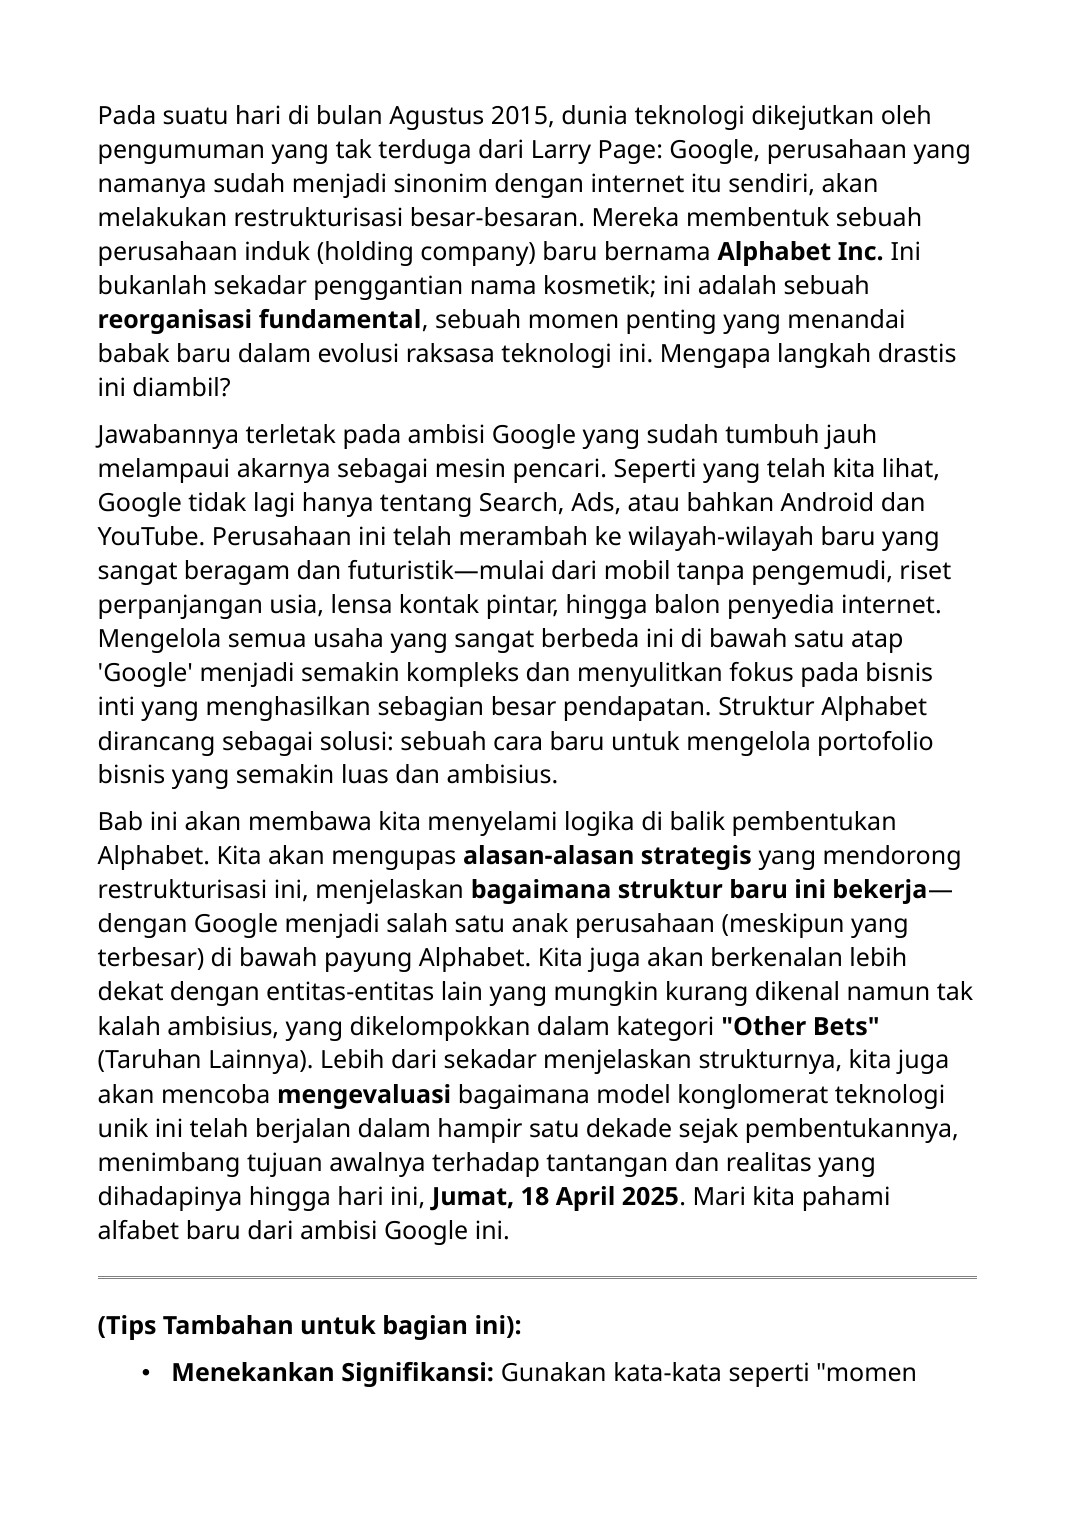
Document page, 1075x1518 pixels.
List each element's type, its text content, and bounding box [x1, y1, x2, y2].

list Menekankan Signifikansi: Gunakan kata-kata seperti "momen [142, 1354, 977, 1388]
text Jawabannya terletak pada ambisi Google yang sudah tumbuh jauh melampaui akarnya sebagai mesin pencari. Seperti yang telah kita lihat, Google tidak lagi hanya tentang Search, Ads, atau bahkan Android dan YouTube. Perusahaan ini telah merambah ke wilayah-wilayah baru yang sangat beragam dan futuristik—mulai dari mobil tanpa pengemudi, riset perpanjangan usia, lensa kontak pintar, hingga balon penyedia internet. Mengelola semua usaha yang sangat berbeda ini di bawah satu atap 'Google' menjadi semakin kompleks dan menyulitkan fokus pada bisnis inti yang menghasilkan sebagian besar pendapatan. Struktur Alphabet dirancang sebagai solusi: sebuah cara baru untuk mengelola portofolio bisnis yang semakin luas dan ambisius. [97, 417, 977, 791]
text (Tips Tambahan untuk bagian ini): [97, 1308, 977, 1342]
text Pada suatu hari di bulan Agustus 2015, dunia teknologi dikejutkan oleh pengumuman yang tak terduga dari Larry Page: Google, perusahaan yang namanya sudah menjadi sinonim dengan internet itu sendiri, akan melakukan restrukturisasi besar-besaran. Mereka membentuk sebuah perusahaan induk (holding company) baru bernama Alphabet Inc. Ini bukanlah sekadar penggantian nama kosmetik; ini adalah sebuah reorganisasi fundamental, sebuah momen penting yang menandai babak baru dalam evolusi raksasa teknologi ini. Mengapa langkah drastis ini diambil? [97, 97, 977, 404]
text Bab ini akan membawa kita menyelami logika di balik pembentukan Alphabet. Kita akan mengupas alasan-alasan strategis yang mendorong restrukturisasi ini, menjelaskan bagaimana struktur baru ini bekerja—dengan Google menjadi salah satu anak perusahaan (meskipun yang terbesar) di bawah payung Alphabet. Kita juga akan berkenalan lebih dekat dengan entitas-entitas lain yang mungkin kurang dikenal namun tak kalah ambisius, yang dikelompokkan dalam kategori "Other Bets" (Taruhan Lainnya). Lebih dari sekadar menjelaskan strukturnya, kita juga akan mencoba mengevaluasi bagaimana model konglomerat teknologi unik ini telah berjalan dalam hampir satu dekade sejak pembentukannya, menimbang tujuan awalnya terhadap tantangan dan realitas yang dihadapinya hingga hari ini, Jumat, 18 April 2025. Mari kita pahami alfabet baru dari ambisi Google ini. [97, 804, 977, 1247]
